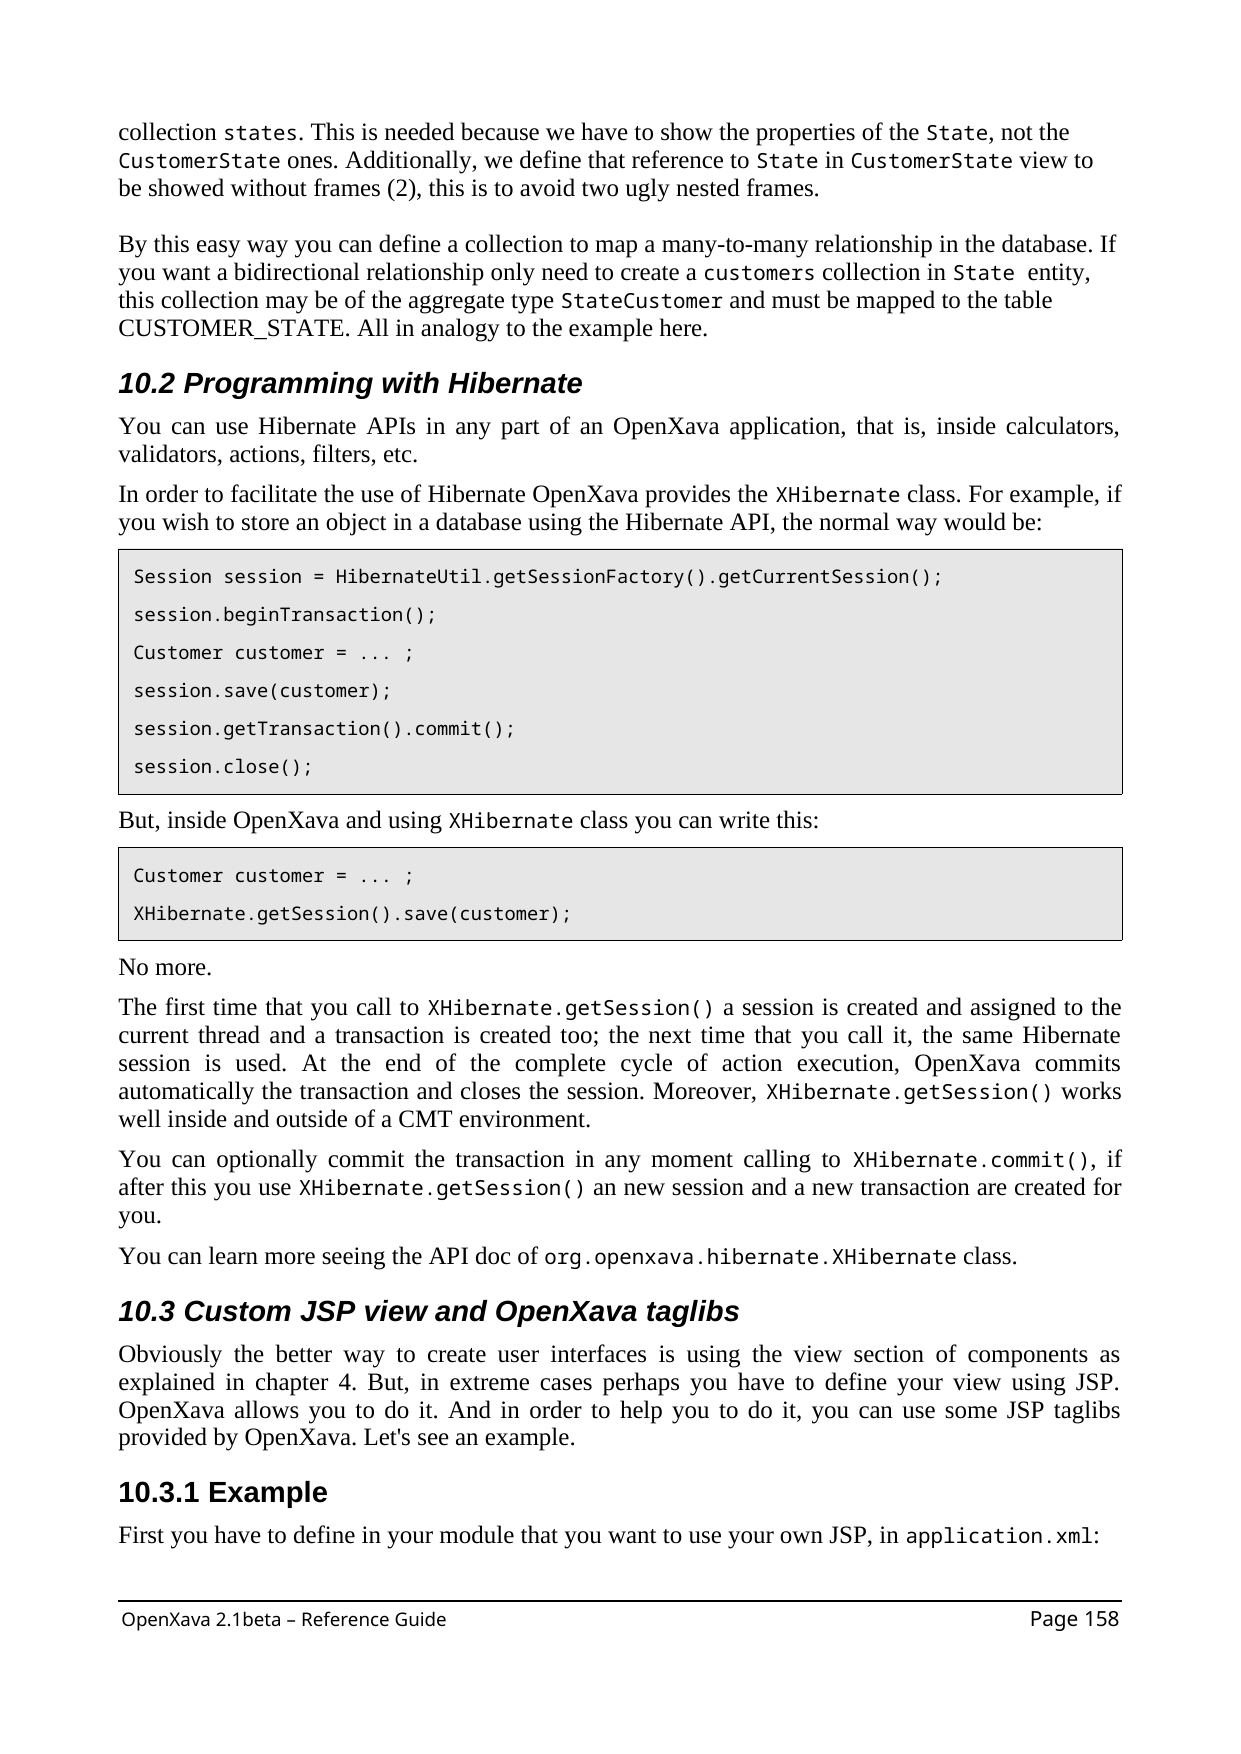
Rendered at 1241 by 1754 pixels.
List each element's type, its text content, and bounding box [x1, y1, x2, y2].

text The first time that you call to XHibernate.getSession() a session is created and assigned to the current thread and a transaction is created too; the next time that you call it, the same Hibernate session is used. At the end of the complete cycle of action execution, OpenXava commits automatically the transaction and closes the session. Moreover, XHibernate.getSession() works well inside and outside of a CMT environment. [118, 993, 1122, 1133]
text session.beginTransaction(); [119, 586, 1122, 624]
text You can learn more seeing the API doc of org.openxava.hibernate.XHibernate class. [118, 1242, 1122, 1270]
text By this easy way you can define a collection to map a many-to-many relationship in the database. If you want a bidirectional relationship only need to create a customers collection in State entity, this collection may be of the aggregate type StateCustomer and must be mapped to the table CUSTOMER_STATE. All in analogy to the example here. [118, 230, 1122, 342]
text session.save(customer); [119, 662, 1122, 701]
text First you have to define in your module that you want to use your own JSP, in application.xml: [118, 1521, 1122, 1549]
text Customer customer = ... ; [119, 624, 1122, 662]
text You can optionally commit the transaction in any moment calling to XHibernate.commit(), if after this you use XHibernate.getSession() an new session and a new transaction are created for you. [118, 1145, 1122, 1229]
text collection states. This is needed because we have to show the properties of the State, not the CustomerState ones. Additionally, we define that reference to State in CustomerState view to be showed without frames (2), this is to avoid two ugly nested frames. [118, 118, 1122, 202]
subtitle Example [118, 1476, 1122, 1509]
text No more. [118, 953, 1122, 981]
text session.close(); [119, 738, 1122, 794]
text In order to facilitate the use of Hibernate OpenXava provides the XHibernate class. For example, if you wish to store an object in a database using the Hibernate API, the normal way would be: [118, 480, 1122, 536]
text Session session = HibernateUtil.getSessionFactory().getCurrentSession(); [119, 550, 1122, 586]
text Customer customer = ... ; [119, 848, 1122, 885]
text session.getTransaction().commit(); [119, 701, 1122, 738]
subtitle Programming with Hibernate [118, 367, 1122, 399]
subtitle Custom JSP view and OpenXava taglibs [118, 1295, 1122, 1328]
text You can use Hibernate APIs in any part of an OpenXava application, that is, inside calculators, validators, actions, filters, etc. [118, 412, 1122, 467]
text Obviously the better way to create user interfaces is using the view section of components as explained in chapter 4. But, in extreme cases perhaps you have to define your view using JSP. OpenXava allows you to do it. And in order to help you to do it, you can use some JSP taglibs provided by OpenXava. Let's see an example. [118, 1340, 1122, 1451]
text But, inside OpenXava and using XHibernate class you can write this: [118, 806, 1122, 834]
text XHibernate.getSession().save(customer); [119, 885, 1122, 940]
